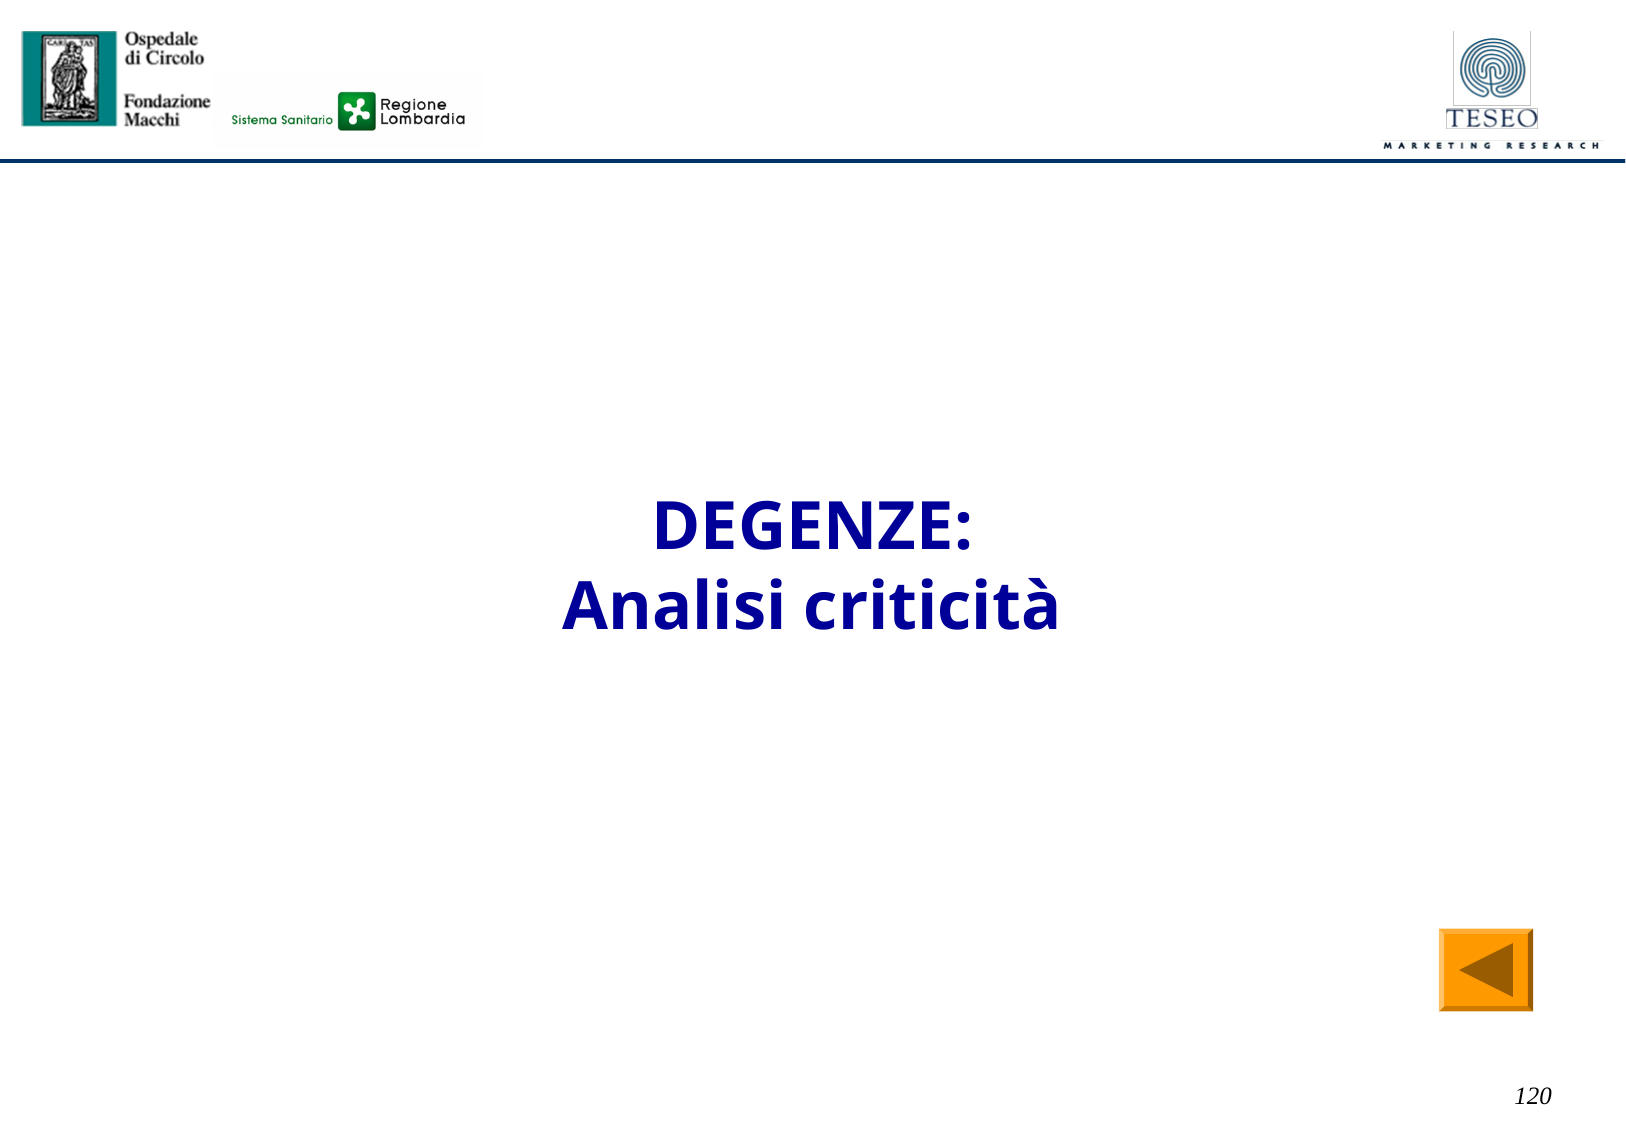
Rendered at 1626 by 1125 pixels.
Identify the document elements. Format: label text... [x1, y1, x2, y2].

text_box (valori medi, scala 1-7) [1438, 928, 1445, 1012]
text_box DEGENZE: Analisi criticità [121, 469, 1504, 657]
picture [1381, 31, 1604, 149]
picture [21, 31, 483, 149]
text_box [1440, 928, 1534, 1012]
